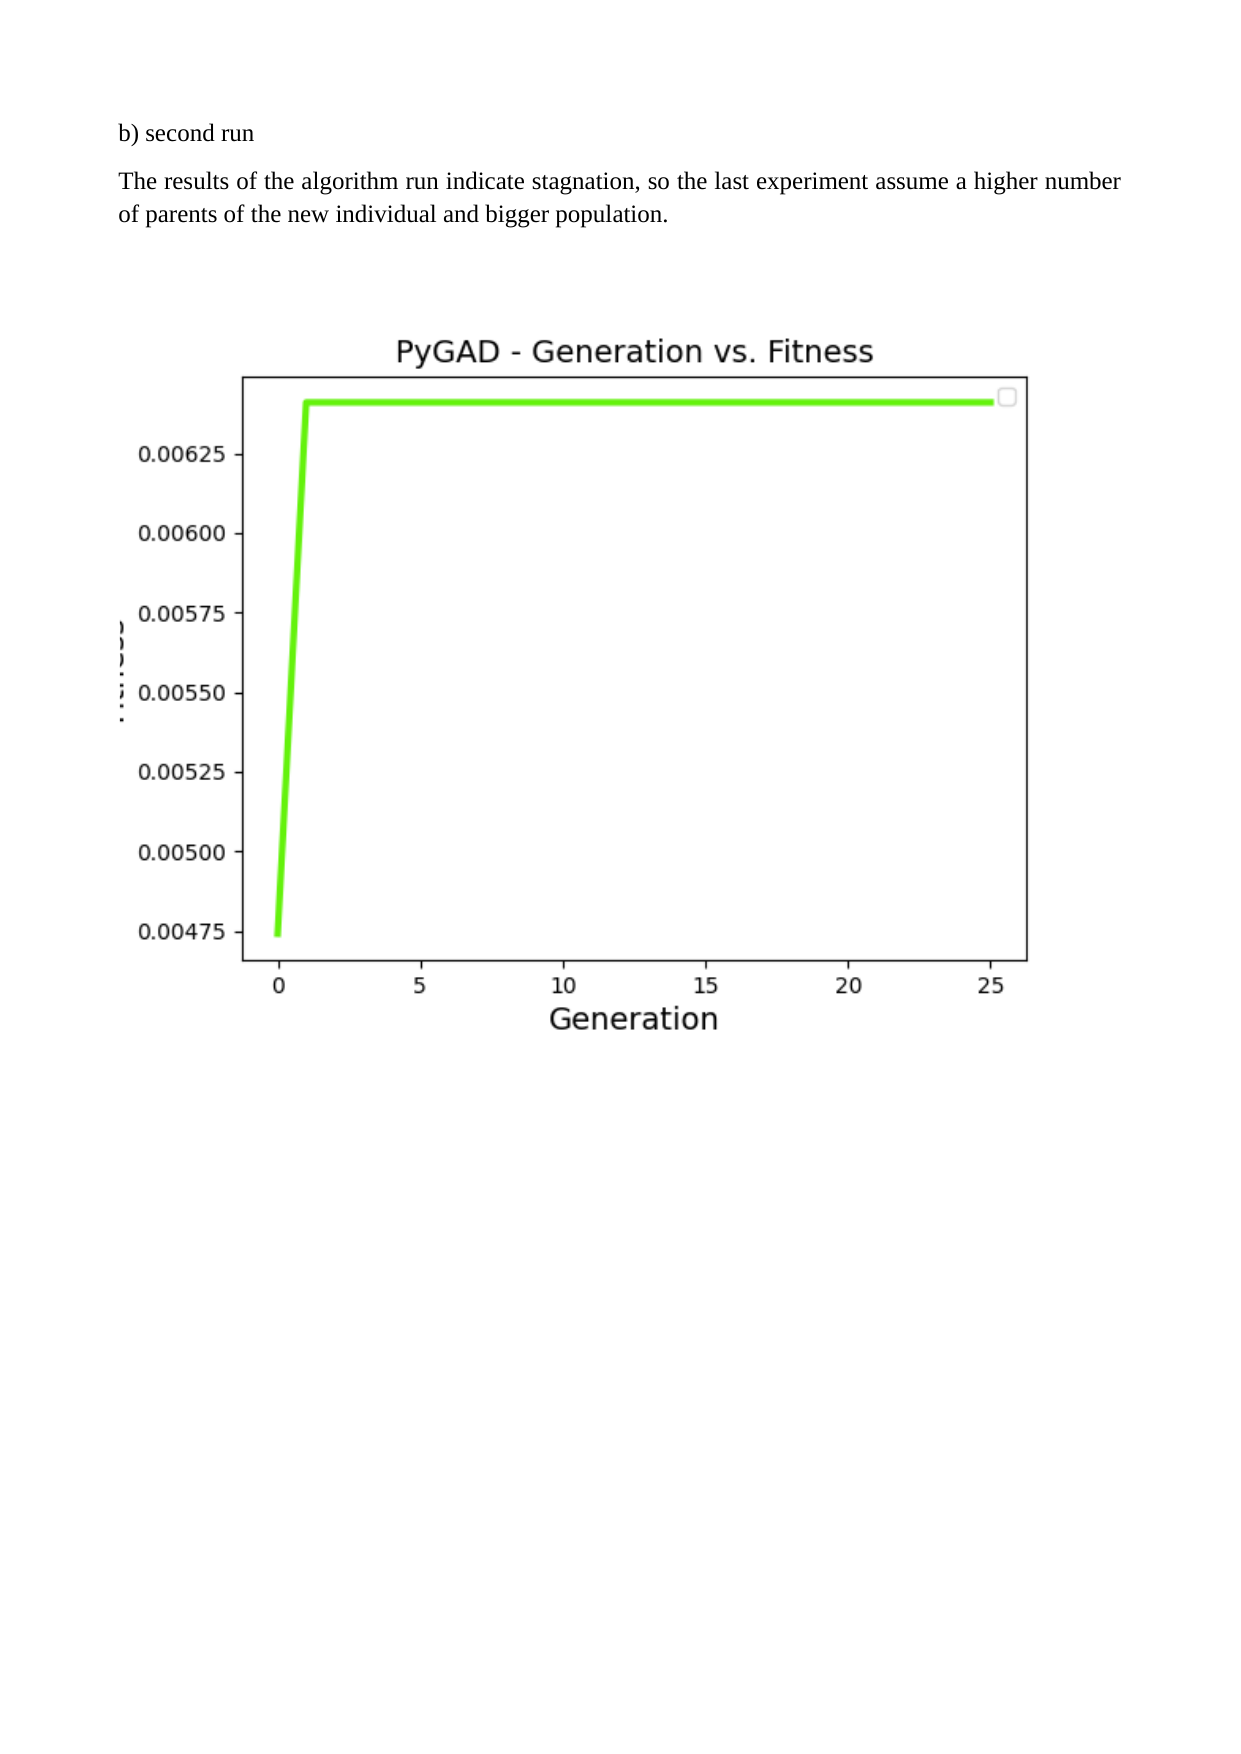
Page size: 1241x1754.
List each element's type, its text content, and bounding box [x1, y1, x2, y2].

text b) second run [118, 118, 1122, 147]
picture [119, 293, 1115, 1033]
text The results of the algorithm run indicate stagnation, so the last experiment assume a higher number of parents of the new individual and bigger population. [118, 166, 1122, 227]
